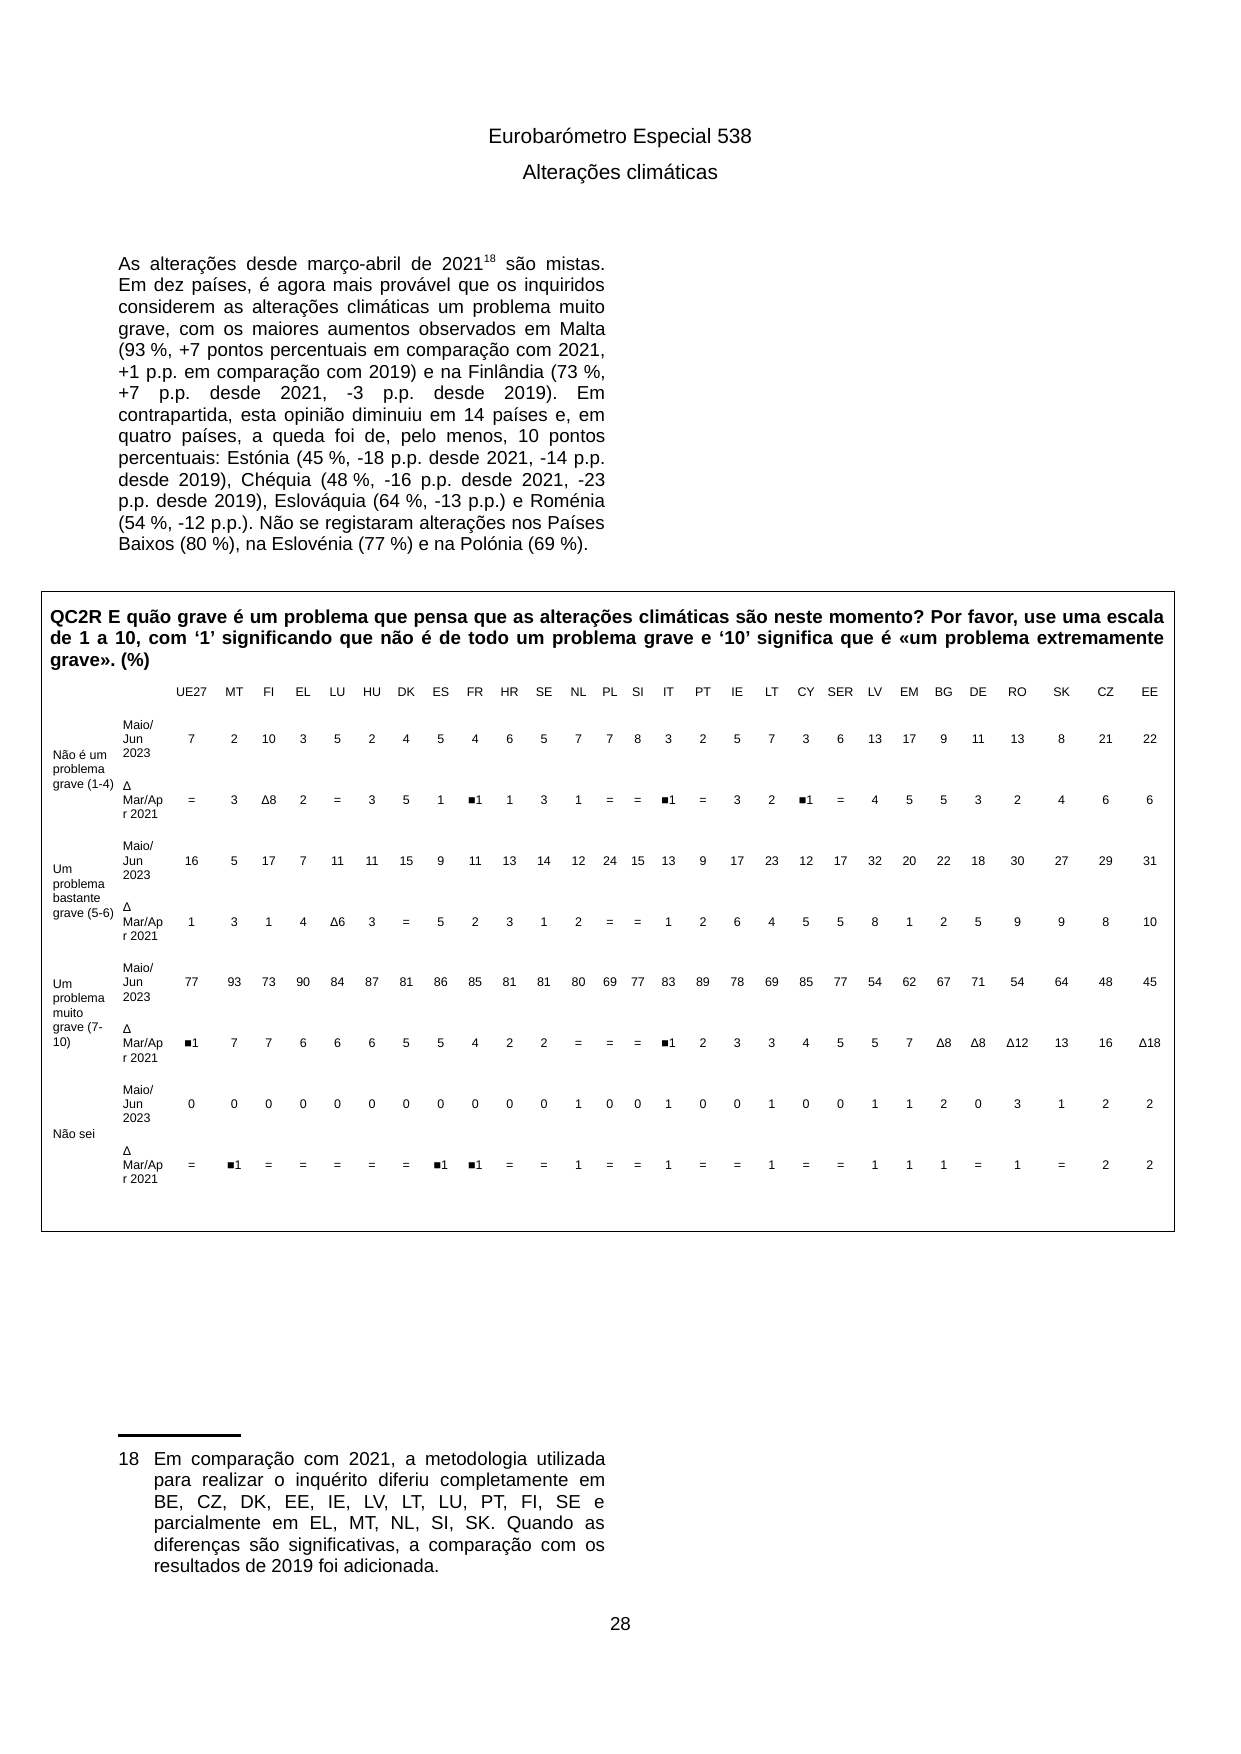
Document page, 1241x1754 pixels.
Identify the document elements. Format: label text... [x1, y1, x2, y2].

table_cell 2 [686, 709, 720, 769]
table_header MT [217, 676, 251, 708]
table_cell 17 [892, 709, 926, 769]
table_cell 1 [561, 1134, 595, 1195]
text Em comparação com 2021, a metodologia utilizada para realizar o inquérito diferiu completamente em BE, CZ, DK, EE, IE, LV, LT, LU, PT, FI, SE e parcialmente em EL, MT, NL, SI, SK. Quando as diferenças são significativas, a comparação com os resultados de 2019 foi adicionada. [118, 1447, 605, 1577]
table_cell = [595, 1134, 624, 1195]
table_cell 1 [166, 891, 217, 952]
table_cell 2 [686, 1013, 720, 1073]
table_cell 12 [789, 830, 823, 891]
table_cell 1 [858, 1074, 892, 1134]
table_cell 6 [1084, 769, 1128, 830]
table_cell = [286, 1134, 320, 1195]
table_cell 7 [286, 830, 320, 891]
table_cell = [595, 769, 624, 830]
table_cell 77 [823, 952, 858, 1013]
table_cell 5 [527, 709, 561, 769]
table_cell 2 [1084, 1134, 1128, 1195]
table_cell 2 [926, 891, 961, 952]
table_cell 0 [320, 1074, 354, 1134]
table_cell 22 [926, 830, 961, 891]
table_header BG [926, 676, 961, 708]
table_cell 73 [251, 952, 286, 1013]
table_cell 0 [624, 1074, 651, 1134]
table_header EE [1128, 676, 1172, 708]
table_cell 4 [389, 709, 423, 769]
table_cell 7 [892, 1013, 926, 1073]
table_cell ■1 [651, 1013, 686, 1073]
table_cell 71 [961, 952, 995, 1013]
table_cell Um problema muito grave (7-10) [50, 952, 120, 1073]
table_cell 9 [995, 891, 1039, 952]
table_cell 5 [823, 891, 858, 952]
table_cell 6 [492, 709, 527, 769]
table_cell 5 [423, 709, 458, 769]
table_cell 77 [624, 952, 651, 1013]
table_cell 2 [286, 769, 320, 830]
table_cell = [624, 769, 651, 830]
table_header RO [995, 676, 1039, 708]
table_cell 7 [251, 1013, 286, 1073]
table_header CY [789, 676, 823, 708]
table_cell = [720, 1134, 754, 1195]
table_cell 0 [527, 1074, 561, 1134]
table_cell Δ Mar/Apr 2021 [120, 1134, 166, 1195]
table_header IT [651, 676, 686, 708]
table_cell 3 [355, 891, 389, 952]
table_cell 0 [355, 1074, 389, 1134]
table_cell 5 [423, 1013, 458, 1073]
table_cell 8 [624, 709, 651, 769]
table_cell 80 [561, 952, 595, 1013]
table_cell = [595, 1013, 624, 1073]
table_cell 4 [858, 769, 892, 830]
table_cell 17 [251, 830, 286, 891]
table_cell 7 [754, 709, 789, 769]
table_header HU [355, 676, 389, 708]
table_cell 0 [686, 1074, 720, 1134]
table_cell Δ Mar/Apr 2021 [120, 1013, 166, 1073]
table_cell = [823, 1134, 858, 1195]
table_cell 3 [217, 769, 251, 830]
table_cell Maio/Jun 2023 [120, 1074, 166, 1134]
table_cell 11 [961, 709, 995, 769]
table_cell 89 [686, 952, 720, 1013]
table_cell 1 [561, 769, 595, 830]
table_cell 30 [995, 830, 1039, 891]
table_cell 29 [1084, 830, 1128, 891]
table_cell 4 [286, 891, 320, 952]
table_cell 22 [1128, 709, 1172, 769]
table_cell 3 [754, 1013, 789, 1073]
table_cell Δ6 [320, 891, 354, 952]
table_cell 5 [961, 891, 995, 952]
table_cell 6 [1128, 769, 1172, 830]
table_cell 2 [355, 709, 389, 769]
table_header LU [320, 676, 354, 708]
table_cell Maio/Jun 2023 [120, 952, 166, 1013]
table_header HR [492, 676, 527, 708]
table_cell 16 [1084, 1013, 1128, 1073]
table_header [120, 676, 166, 708]
table_header SI [624, 676, 651, 708]
table_cell = [1039, 1134, 1083, 1195]
table_cell 5 [423, 891, 458, 952]
table_cell 15 [389, 830, 423, 891]
table_cell 85 [458, 952, 492, 1013]
table_cell 87 [355, 952, 389, 1013]
table_cell 4 [458, 1013, 492, 1073]
table_cell Δ8 [926, 1013, 961, 1073]
table_cell 9 [423, 830, 458, 891]
table_cell = [624, 1013, 651, 1073]
table_header FI [251, 676, 286, 708]
table_cell 5 [858, 1013, 892, 1073]
text QC2R E quão grave é um problema que pensa que as alterações climáticas são neste momento? Por favor, use uma escala de 1 a 10, com ‘1’ significando que não é de todo um problema grave e ‘10’ significa que é «um problema extremamente grave». (%) [50, 605, 1166, 670]
table_cell 3 [492, 891, 527, 952]
table_cell 7 [561, 709, 595, 769]
table_cell = [789, 1134, 823, 1195]
table_cell 3 [961, 769, 995, 830]
table_cell 1 [1039, 1074, 1083, 1134]
table_cell 0 [423, 1074, 458, 1134]
table_cell Δ18 [1128, 1013, 1172, 1073]
table_cell 1 [892, 1134, 926, 1195]
table_cell 6 [823, 709, 858, 769]
table_cell = [686, 1134, 720, 1195]
table_cell 1 [651, 1074, 686, 1134]
table_cell Maio/Jun 2023 [120, 830, 166, 891]
table_cell 7 [217, 1013, 251, 1073]
table_cell 2 [1128, 1134, 1172, 1195]
table_cell Não é um problema grave (1-4) [50, 709, 120, 830]
table_cell 1 [561, 1074, 595, 1134]
table_cell 0 [720, 1074, 754, 1134]
table_cell Maio/Jun 2023 [120, 709, 166, 769]
table_cell 31 [1128, 830, 1172, 891]
table_cell ■1 [651, 769, 686, 830]
text As alterações desde março-abril de 2021 são mistas. Em dez países, é agora mais provável que os inquiridos considerem as alterações climáticas um problema muito grave, com os maiores aumentos observados em Malta (93 %, +7 pontos percentuais em comparação com 2021, +1 p.p. em comparação com 2019) e na Finlândia (73 %, +7 p.p. desde 2021, -3 p.p. desde 2019). Em contrapartida, esta opinião diminuiu em 14 países e, em quatro países, a queda foi de, pelo menos, 10 pontos percentuais: Estónia (45 %, -18 p.p. desde 2021, -14 p.p. desde 2019), Chéquia (48 %, -16 p.p. desde 2021, -23 p.p. desde 2019), Eslováquia (64 %, -13 p.p.) e Roménia (54 %, -12 p.p.). Não se registaram alterações nos Países Baixos (80 %), na Eslovénia (77 %) e na Polónia (69 %). [118, 253, 605, 554]
table_header SE [527, 676, 561, 708]
table_header DE [961, 676, 995, 708]
table_cell 2 [458, 891, 492, 952]
table_cell 12 [561, 830, 595, 891]
table_cell 6 [320, 1013, 354, 1073]
table_cell 81 [527, 952, 561, 1013]
table_cell 0 [251, 1074, 286, 1134]
table_cell 69 [595, 952, 624, 1013]
table_cell 0 [823, 1074, 858, 1134]
table_cell ■1 [423, 1134, 458, 1195]
table_header EM [892, 676, 926, 708]
table_header FR [458, 676, 492, 708]
table_cell 6 [286, 1013, 320, 1073]
table_cell 54 [858, 952, 892, 1013]
table_header PT [686, 676, 720, 708]
table_cell 45 [1128, 952, 1172, 1013]
table_cell 5 [389, 1013, 423, 1073]
table_cell = [624, 891, 651, 952]
table_cell 3 [995, 1074, 1039, 1134]
table_cell ■1 [166, 1013, 217, 1073]
table_header PL [595, 676, 624, 708]
table_cell 1 [423, 769, 458, 830]
table_cell 1 [251, 891, 286, 952]
table_cell 8 [1039, 709, 1083, 769]
table_cell 2 [561, 891, 595, 952]
table_cell 11 [355, 830, 389, 891]
table_cell 2 [995, 769, 1039, 830]
table_cell 69 [754, 952, 789, 1013]
table_cell 5 [823, 1013, 858, 1073]
table_header ES [423, 676, 458, 708]
table_cell 17 [720, 830, 754, 891]
table_cell 5 [720, 709, 754, 769]
table_cell 1 [892, 891, 926, 952]
table_header CZ [1084, 676, 1128, 708]
table_cell 0 [286, 1074, 320, 1134]
table_cell 3 [217, 891, 251, 952]
table_cell 0 [492, 1074, 527, 1134]
table_cell = [166, 769, 217, 830]
table_header EL [286, 676, 320, 708]
table_cell = [686, 769, 720, 830]
table_cell 5 [320, 709, 354, 769]
table_cell 9 [1039, 891, 1083, 952]
table_header IE [720, 676, 754, 708]
table_cell = [595, 891, 624, 952]
table_cell 0 [458, 1074, 492, 1134]
table_cell 3 [720, 1013, 754, 1073]
table_cell 8 [1084, 891, 1128, 952]
table_cell 2 [754, 769, 789, 830]
table_cell = [961, 1134, 995, 1195]
table_cell 5 [926, 769, 961, 830]
table_cell 4 [1039, 769, 1083, 830]
table_cell 18 [961, 830, 995, 891]
table_cell 1 [651, 1134, 686, 1195]
table_cell 64 [1039, 952, 1083, 1013]
table_cell 1 [858, 1134, 892, 1195]
table_cell 54 [995, 952, 1039, 1013]
table_header DK [389, 676, 423, 708]
table_cell 9 [926, 709, 961, 769]
table_cell 1 [492, 769, 527, 830]
table_cell 8 [858, 891, 892, 952]
table_cell 78 [720, 952, 754, 1013]
table_cell 0 [961, 1074, 995, 1134]
table_cell ■1 [217, 1134, 251, 1195]
table_cell 13 [858, 709, 892, 769]
table_cell 11 [320, 830, 354, 891]
table_cell 62 [892, 952, 926, 1013]
table_header SK [1039, 676, 1083, 708]
table_cell 93 [217, 952, 251, 1013]
table_cell 67 [926, 952, 961, 1013]
table_cell 1 [892, 1074, 926, 1134]
table_cell Δ8 [961, 1013, 995, 1073]
table_header LT [754, 676, 789, 708]
table_cell 2 [926, 1074, 961, 1134]
table_cell 10 [1128, 891, 1172, 952]
table_cell 9 [686, 830, 720, 891]
table_cell 3 [527, 769, 561, 830]
table_cell = [320, 1134, 354, 1195]
table_cell 2 [1128, 1074, 1172, 1134]
table_cell 2 [492, 1013, 527, 1073]
table_cell 6 [720, 891, 754, 952]
table_cell 27 [1039, 830, 1083, 891]
table_cell = [389, 1134, 423, 1195]
table_cell 15 [624, 830, 651, 891]
table_cell 17 [823, 830, 858, 891]
table_cell 0 [166, 1074, 217, 1134]
table_cell 13 [1039, 1013, 1083, 1073]
table_cell Não sei [50, 1074, 120, 1195]
table_cell 0 [217, 1074, 251, 1134]
table_cell = [389, 891, 423, 952]
table_cell 2 [1084, 1074, 1128, 1134]
table_cell 13 [995, 709, 1039, 769]
table_cell 83 [651, 952, 686, 1013]
table_cell = [320, 769, 354, 830]
table_cell 81 [492, 952, 527, 1013]
table_cell 13 [492, 830, 527, 891]
table_cell 3 [651, 709, 686, 769]
table_cell 1 [754, 1134, 789, 1195]
table_cell 48 [1084, 952, 1128, 1013]
table_cell ■1 [458, 769, 492, 830]
table_cell 85 [789, 952, 823, 1013]
table_cell 13 [651, 830, 686, 891]
table_cell 5 [389, 769, 423, 830]
table_cell 1 [754, 1074, 789, 1134]
table_header NL [561, 676, 595, 708]
table_cell ■1 [458, 1134, 492, 1195]
table_cell 90 [286, 952, 320, 1013]
table_cell 1 [527, 891, 561, 952]
table_cell = [561, 1013, 595, 1073]
table_cell 1 [926, 1134, 961, 1195]
table_cell 20 [892, 830, 926, 891]
table_cell 86 [423, 952, 458, 1013]
table_cell 3 [720, 769, 754, 830]
table_cell 23 [754, 830, 789, 891]
table_cell = [166, 1134, 217, 1195]
table_cell = [355, 1134, 389, 1195]
table_cell 81 [389, 952, 423, 1013]
table_cell Δ8 [251, 769, 286, 830]
table_cell Δ12 [995, 1013, 1039, 1073]
table_cell 3 [355, 769, 389, 830]
table_cell 10 [251, 709, 286, 769]
table_cell 6 [355, 1013, 389, 1073]
table_cell Δ Mar/Apr 2021 [120, 769, 166, 830]
table_header UE27 [166, 676, 217, 708]
table_cell = [251, 1134, 286, 1195]
table_cell 5 [892, 769, 926, 830]
table_cell 3 [286, 709, 320, 769]
table_cell 5 [789, 891, 823, 952]
table_cell 14 [527, 830, 561, 891]
table_cell 11 [458, 830, 492, 891]
table_cell 0 [389, 1074, 423, 1134]
table_cell ■1 [789, 769, 823, 830]
table_cell 16 [166, 830, 217, 891]
table_cell = [527, 1134, 561, 1195]
table_cell 7 [166, 709, 217, 769]
table_cell 2 [217, 709, 251, 769]
table_header LV [858, 676, 892, 708]
table_cell = [624, 1134, 651, 1195]
table_header SER [823, 676, 858, 708]
table_cell 5 [217, 830, 251, 891]
table_cell 0 [595, 1074, 624, 1134]
table_cell = [492, 1134, 527, 1195]
table_cell 77 [166, 952, 217, 1013]
table_cell 0 [789, 1074, 823, 1134]
table_cell 1 [651, 891, 686, 952]
table_cell 84 [320, 952, 354, 1013]
table_cell 32 [858, 830, 892, 891]
table_cell 4 [789, 1013, 823, 1073]
table_cell 4 [458, 709, 492, 769]
table_cell 7 [595, 709, 624, 769]
table_cell 3 [789, 709, 823, 769]
table_cell 2 [527, 1013, 561, 1073]
table_cell 2 [686, 891, 720, 952]
table_cell Um problema bastante grave (5-6) [50, 830, 120, 952]
table_cell 4 [754, 891, 789, 952]
table_cell 21 [1084, 709, 1128, 769]
table_cell 1 [995, 1134, 1039, 1195]
table_cell 24 [595, 830, 624, 891]
table_cell = [823, 769, 858, 830]
table_cell Δ Mar/Apr 2021 [120, 891, 166, 952]
table_header [50, 676, 120, 708]
